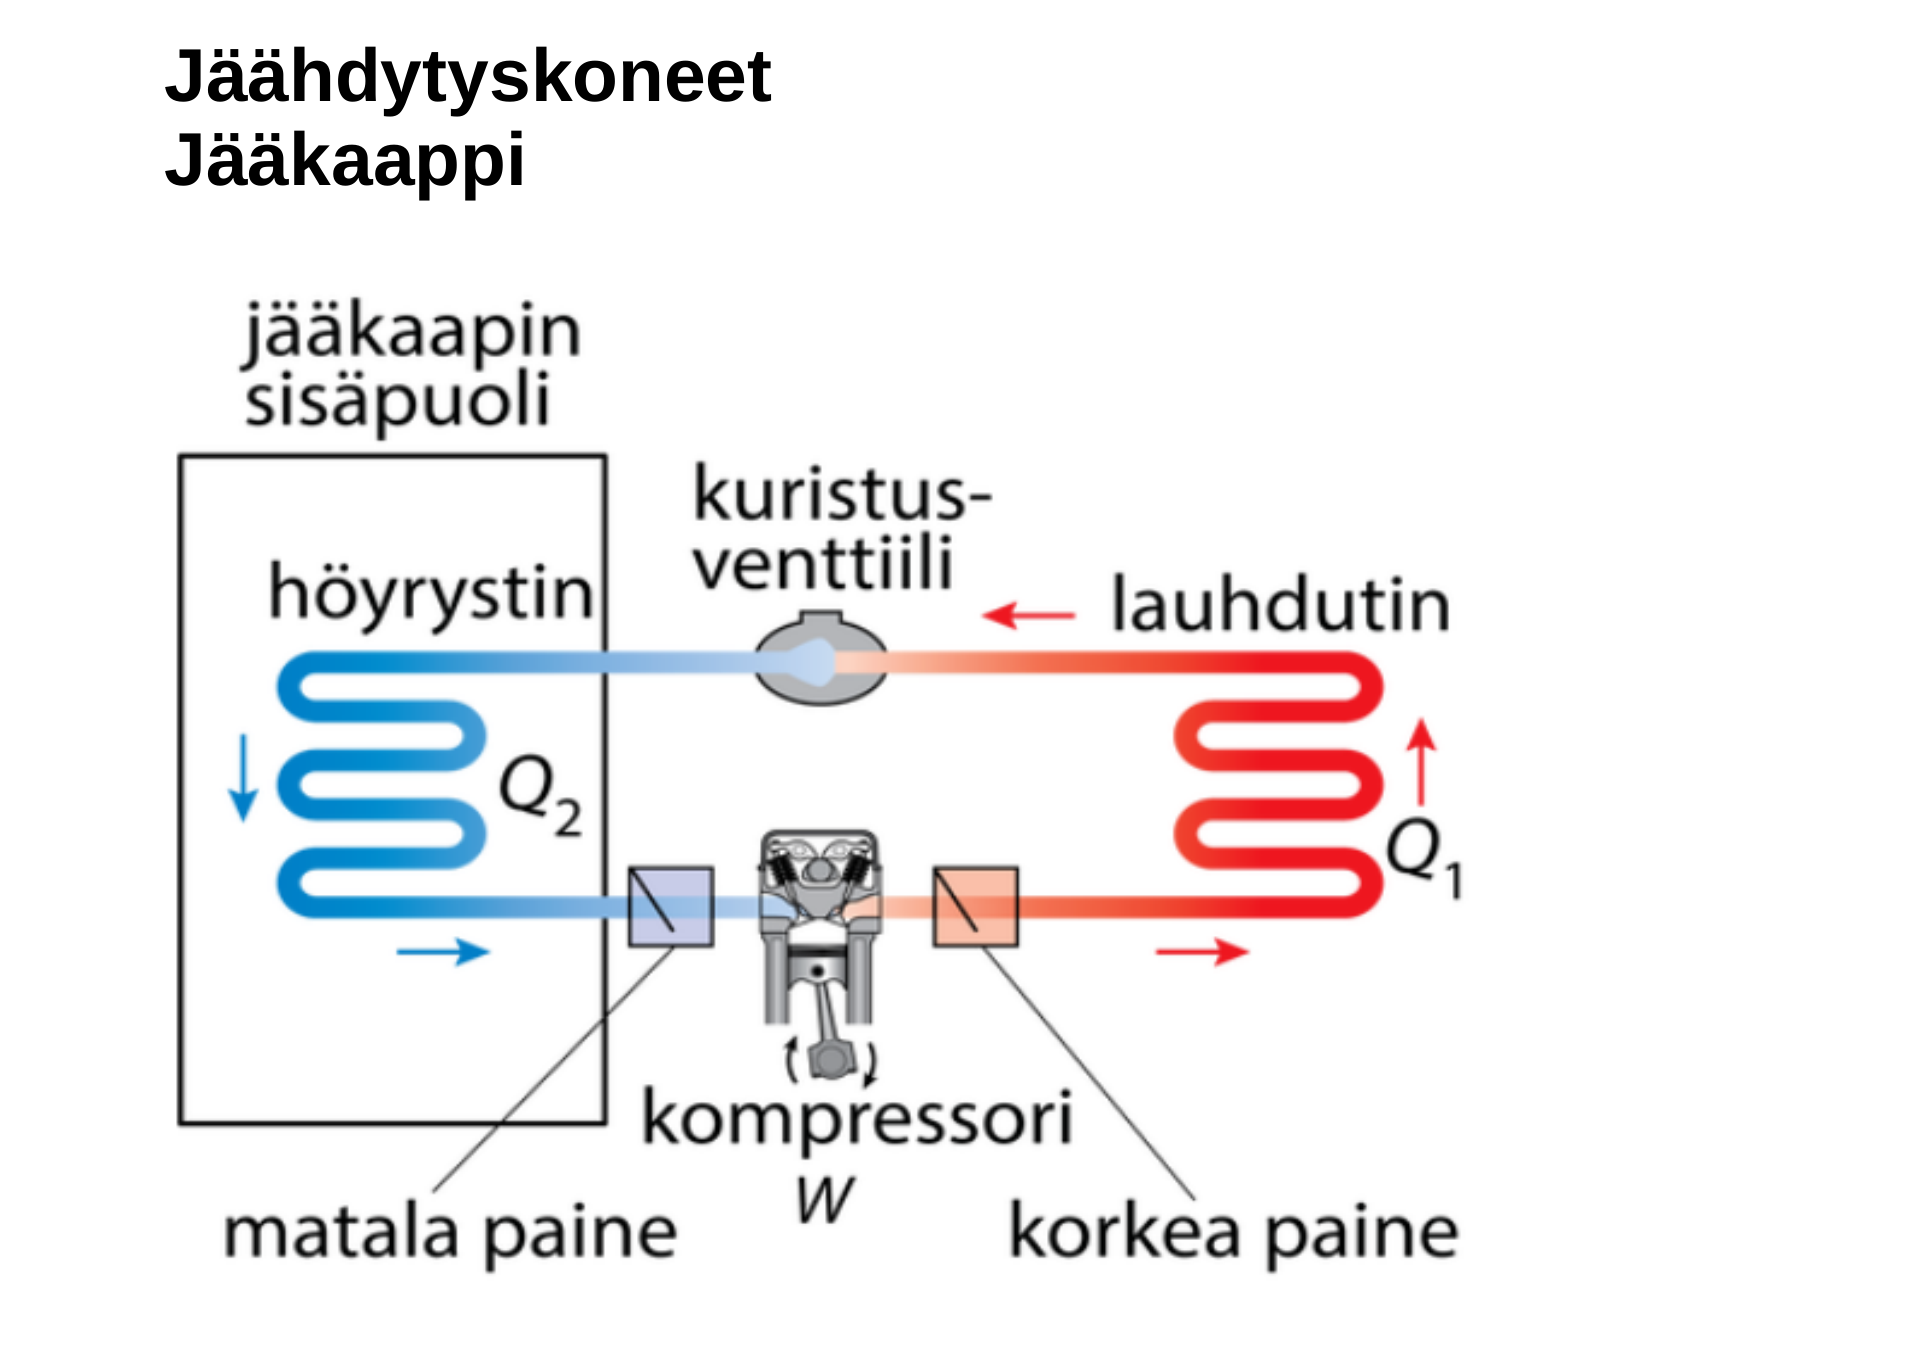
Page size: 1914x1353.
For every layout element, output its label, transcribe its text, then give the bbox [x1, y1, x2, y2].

picture [86, 257, 1531, 1290]
text_box Jäähdytyskoneet Jääkaappi [149, 25, 889, 225]
